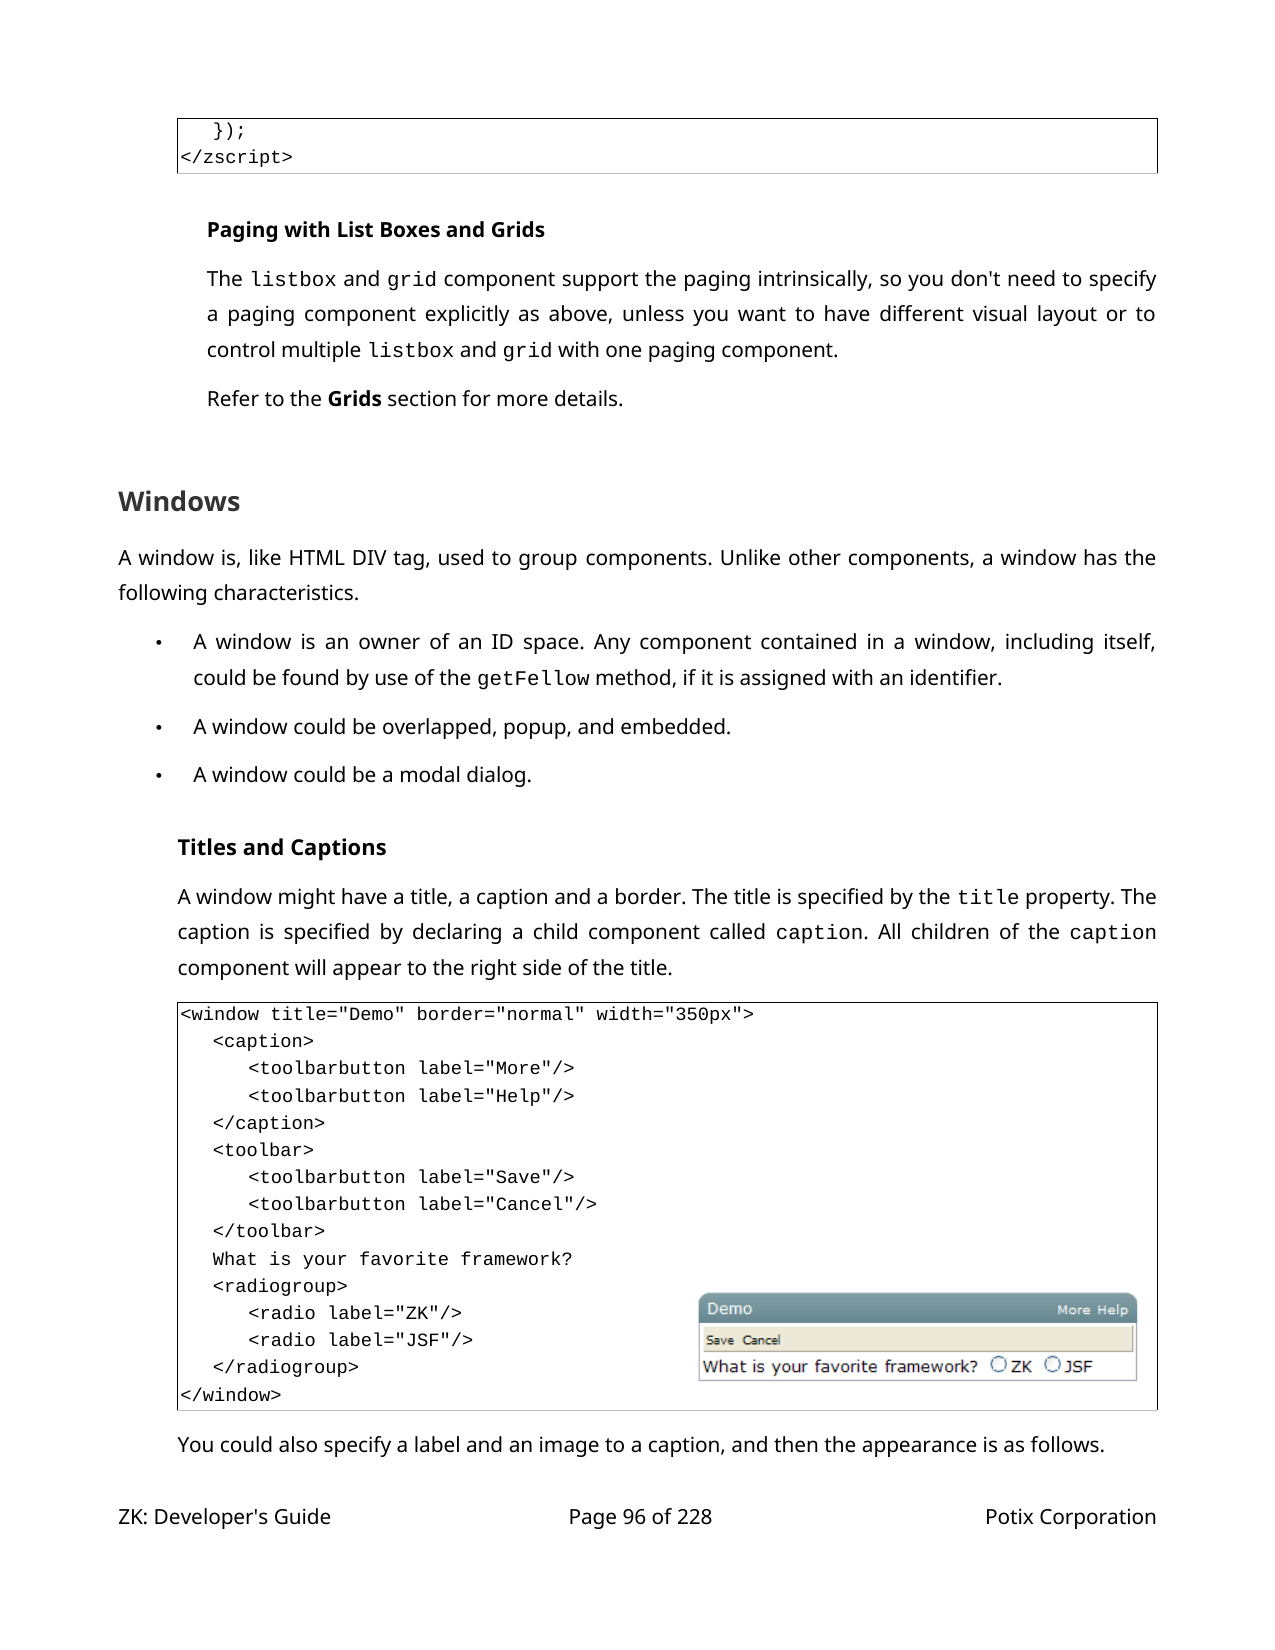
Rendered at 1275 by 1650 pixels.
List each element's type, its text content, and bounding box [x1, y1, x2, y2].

list A window is an owner of an ID space. Any component contained in a window, including itself, could be found by use of the getFellow method, if it is assigned with an identifier. [156, 627, 1157, 691]
text [1141, 1355, 1157, 1379]
text </caption> [178, 1111, 1157, 1135]
text <toolbar> [178, 1138, 1157, 1162]
text You could also specify a label and an image to a caption, and then the appearance is as follows. [177, 1430, 1157, 1459]
text </zscript> [178, 145, 1157, 173]
text The listbox and grid component support the paging intrinsically, so you don't need to specify a paging component explicitly as above, unless you want to have different visual layout or to control multiple listbox and grid with one paging component. [207, 264, 1157, 363]
subtitle Titles and Captions [177, 831, 1157, 861]
text <toolbarbutton label="More"/> [178, 1056, 1157, 1081]
text A window is, like HTML DIV tag, used to group components. Unlike other components, a window has the following characteristics. [118, 543, 1157, 607]
text </radiogroup> [178, 1355, 695, 1379]
text <radiogroup> [178, 1274, 1157, 1298]
list A window could be a modal dialog. [156, 761, 1157, 789]
picture [695, 1289, 1141, 1385]
text <radio label="ZK"/> [178, 1301, 695, 1325]
subtitle Windows [118, 483, 1157, 520]
text [1141, 1301, 1157, 1325]
list A window could be overlapped, popup, and embedded. [156, 712, 1157, 740]
text </toolbar> [178, 1219, 1157, 1244]
text <caption> [178, 1029, 1157, 1053]
text </window> [178, 1382, 1157, 1410]
text What is your favorite framework? [178, 1247, 1157, 1271]
subtitle Paging with List Boxes and Grids [207, 215, 1157, 243]
text <toolbarbutton label="Help"/> [178, 1083, 1157, 1108]
text <radio label="JSF"/> [178, 1328, 695, 1352]
text <window title="Demo" border="normal" width="350px"> [178, 1003, 1157, 1026]
text <toolbarbutton label="Save"/> [178, 1165, 1157, 1189]
text A window might have a title, a caption and a border. The title is specified by the title property. The caption is specified by declaring a child component called caption. All children of the caption component will appear to the right side of the title. [177, 882, 1157, 981]
text <toolbarbutton label="Cancel"/> [178, 1192, 1157, 1216]
text Refer to the Grids section for more details. [207, 384, 1157, 412]
text }); [178, 119, 1157, 142]
